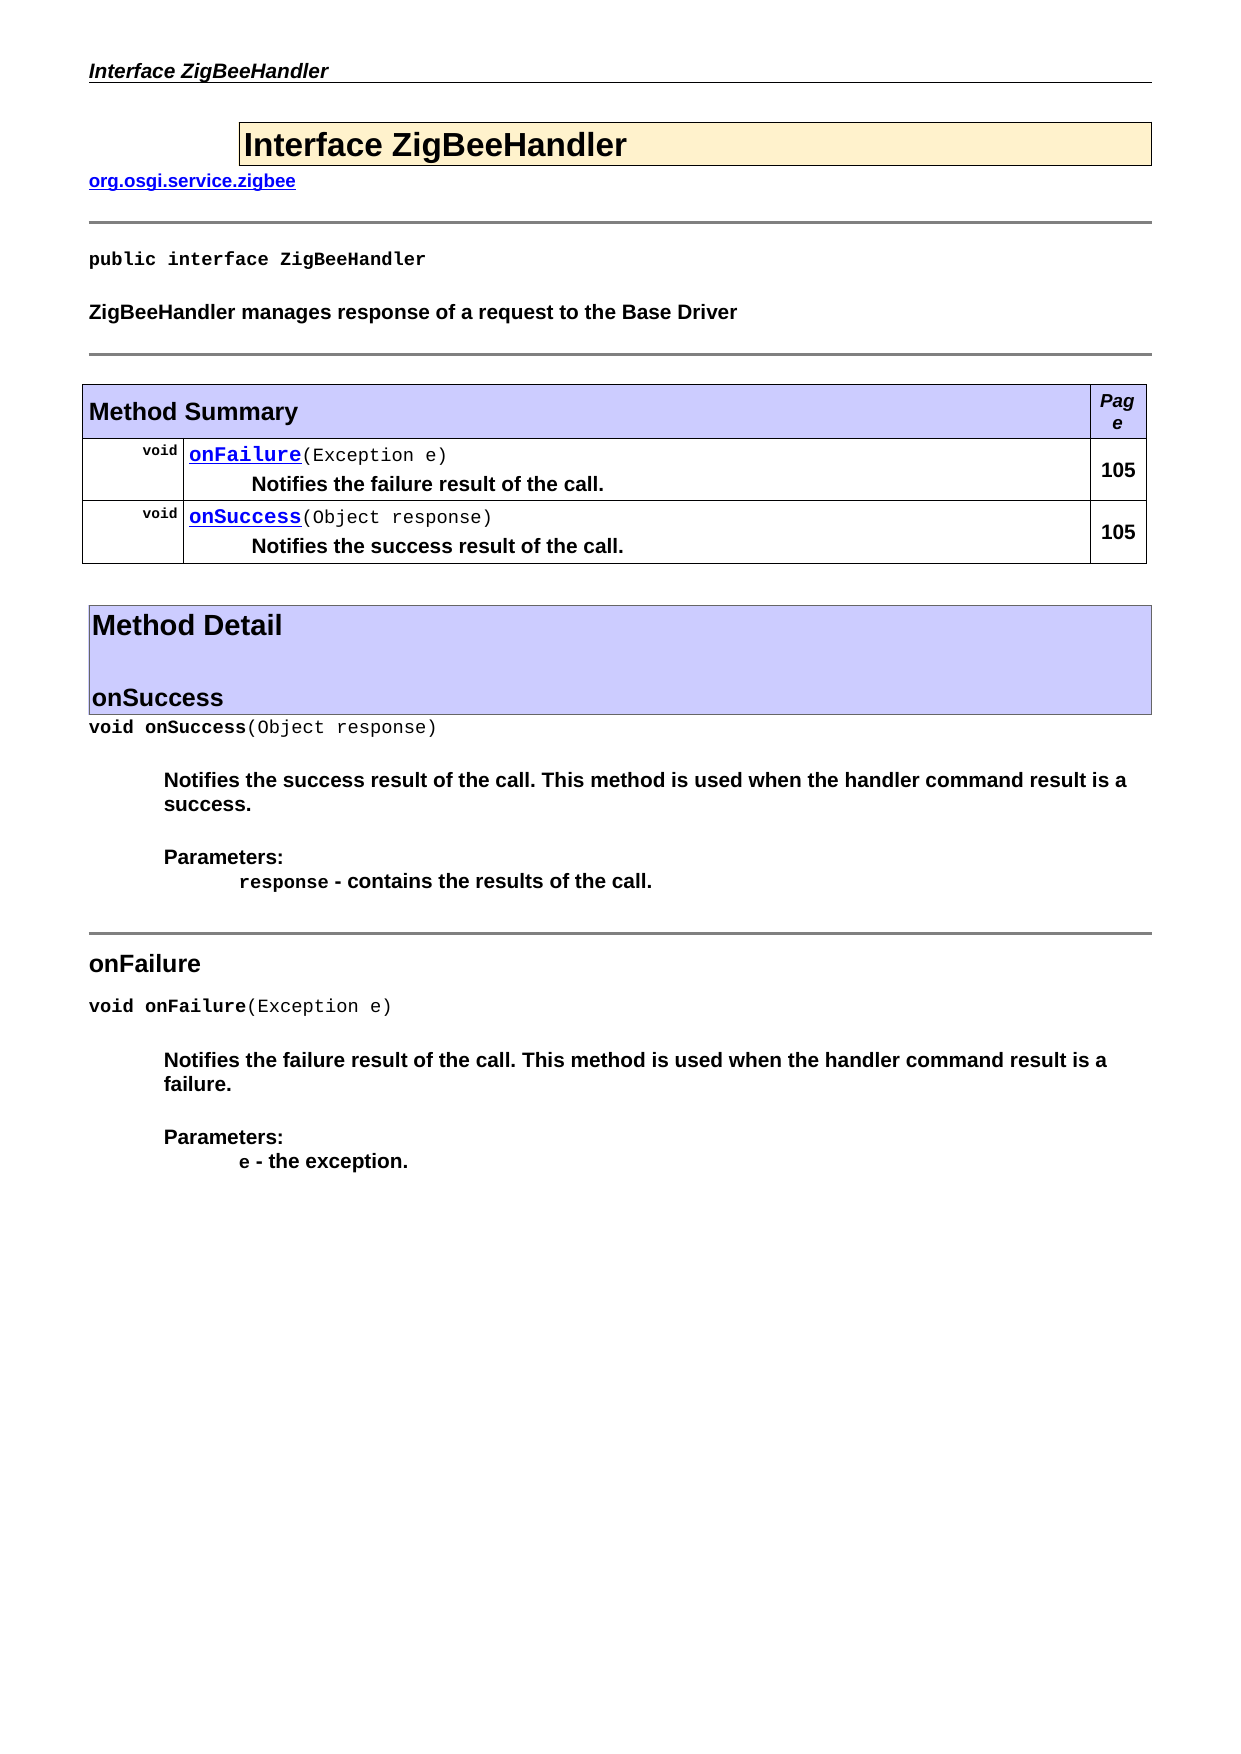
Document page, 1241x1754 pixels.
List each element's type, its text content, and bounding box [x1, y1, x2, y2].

subtitle Method Detail [90, 606, 1151, 642]
text org.osgi.service.zigbee [88, 170, 1152, 191]
table_header Method Summary [83, 385, 1090, 438]
text Parameters: [163, 845, 1152, 869]
text void onFailure(Exception e) [88, 997, 1152, 1018]
table_header Page [1091, 385, 1146, 438]
text void onSuccess(Object response) [88, 718, 1152, 739]
table_cell onFailure(Exception e) Notifies the failure result of the call. [184, 439, 1090, 500]
table_cell 105 [1091, 501, 1146, 563]
text public interface ZigBeeHandler [88, 250, 1152, 271]
table_cell 105 [1091, 439, 1146, 500]
table_cell void [83, 439, 183, 500]
text e - the exception. [238, 1149, 1152, 1174]
text Notifies the failure result of the call. This method is used when the handler command result is a failure. [163, 1048, 1152, 1096]
text response - contains the results of the call. [238, 869, 1152, 894]
table_cell onSuccess(Object response) Notifies the success result of the call. [184, 501, 1090, 563]
subtitle Interface ZigBeeHandler [240, 123, 1151, 165]
table_cell void [83, 501, 183, 563]
text Parameters: [163, 1125, 1152, 1149]
text Notifies the success result of the call. This method is used when the handler command result is a success. [163, 768, 1152, 816]
text ZigBeeHandler manages response of a request to the Base Driver [88, 300, 1152, 324]
subtitle onSuccess [90, 680, 1151, 714]
